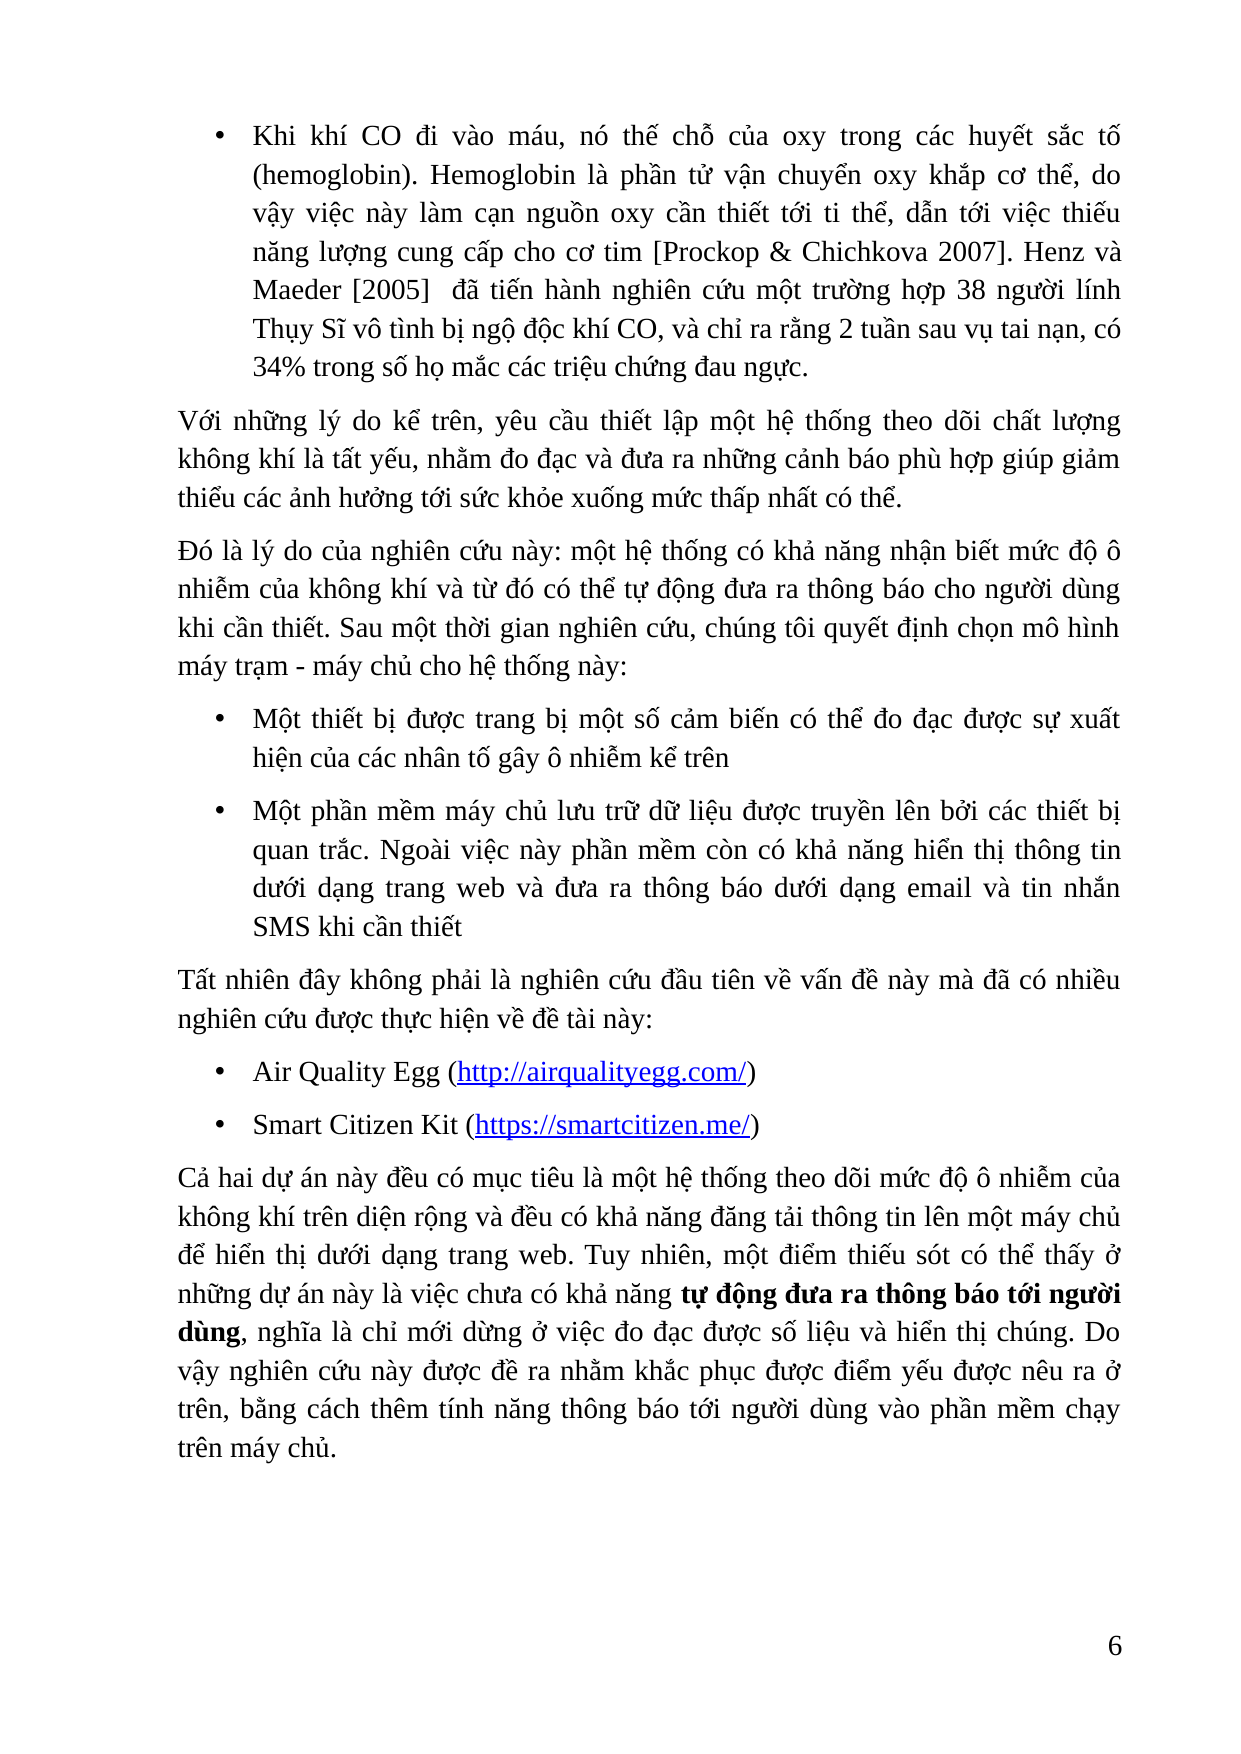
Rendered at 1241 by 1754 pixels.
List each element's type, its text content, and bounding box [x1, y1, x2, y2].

list Air Quality Egg (http://airqualityegg.com/) [215, 1054, 1122, 1087]
text Với những lý do kể trên, yêu cầu thiết lập một hệ thống theo dõi chất lượng không khí là tất yếu, nhằm đo đạc và đưa ra những cảnh báo phù hợp giúp giảm thiểu các ảnh hưởng tới sức khỏe xuống mức thấp nhất có thể. [177, 403, 1122, 513]
text Đó là lý do của nghiên cứu này: một hệ thống có khả năng nhận biết mức độ ô nhiễm của không khí và từ đó có thể tự động đưa ra thông báo cho người dùng khi cần thiết. Sau một thời gian nghiên cứu, chúng tôi quyết định chọn mô hình máy trạm - máy chủ cho hệ thống này: [177, 533, 1122, 682]
list Một phần mềm máy chủ lưu trữ dữ liệu được truyền lên bởi các thiết bị quan trắc. Ngoài việc này phần mềm còn có khả năng hiển thị thông tin dưới dạng trang web và đưa ra thông báo dưới dạng email và tin nhắn SMS khi cần thiết [215, 793, 1122, 943]
text Cả hai dự án này đều có mục tiêu là một hệ thống theo dõi mức độ ô nhiễm của không khí trên diện rộng và đều có khả năng đăng tải thông tin lên một máy chủ để hiển thị dưới dạng trang web. Tuy nhiên, một điểm thiếu sót có thể thấy ở những dự án này là việc chưa có khả năng tự động đưa ra thông báo tới người dùng, nghĩa là chỉ mới dừng ở việc đo đạc được số liệu và hiển thị chúng. Do vậy nghiên cứu này được đề ra nhằm khắc phục được điểm yếu được nêu ra ở trên, bằng cách thêm tính năng thông báo tới người dùng vào phần mềm chạy trên máy chủ. [177, 1160, 1122, 1464]
list Smart Citizen Kit (https://smartcitizen.me/) [215, 1107, 1122, 1141]
text Tất nhiên đây không phải là nghiên cứu đầu tiên về vấn đề này mà đã có nhiều nghiên cứu được thực hiện về đề tài này: [177, 962, 1122, 1034]
list Một thiết bị được trang bị một số cảm biến có thể đo đạc được sự xuất hiện của các nhân tố gây ô nhiễm kể trên [215, 702, 1122, 774]
list Khi khí CO đi vào máu, nó thế chỗ của oxy trong các huyết sắc tố (hemoglobin). Hemoglobin là phần tử vận chuyển oxy khắp cơ thể, do vậy việc này làm cạn nguồn oxy cần thiết tới ti thể, dẫn tới việc thiếu năng lượng cung cấp cho cơ tim [Prockop & Chichkova 2007]. Henz và Maeder [2005] đã tiến hành nghiên cứu một trường hợp 38 người lính Thụy Sĩ vô tình bị ngộ độc khí CO, và chỉ ra rằng 2 tuần sau vụ tai nạn, có 34% trong số họ mắc các triệu chứng đau ngực. [215, 118, 1122, 383]
